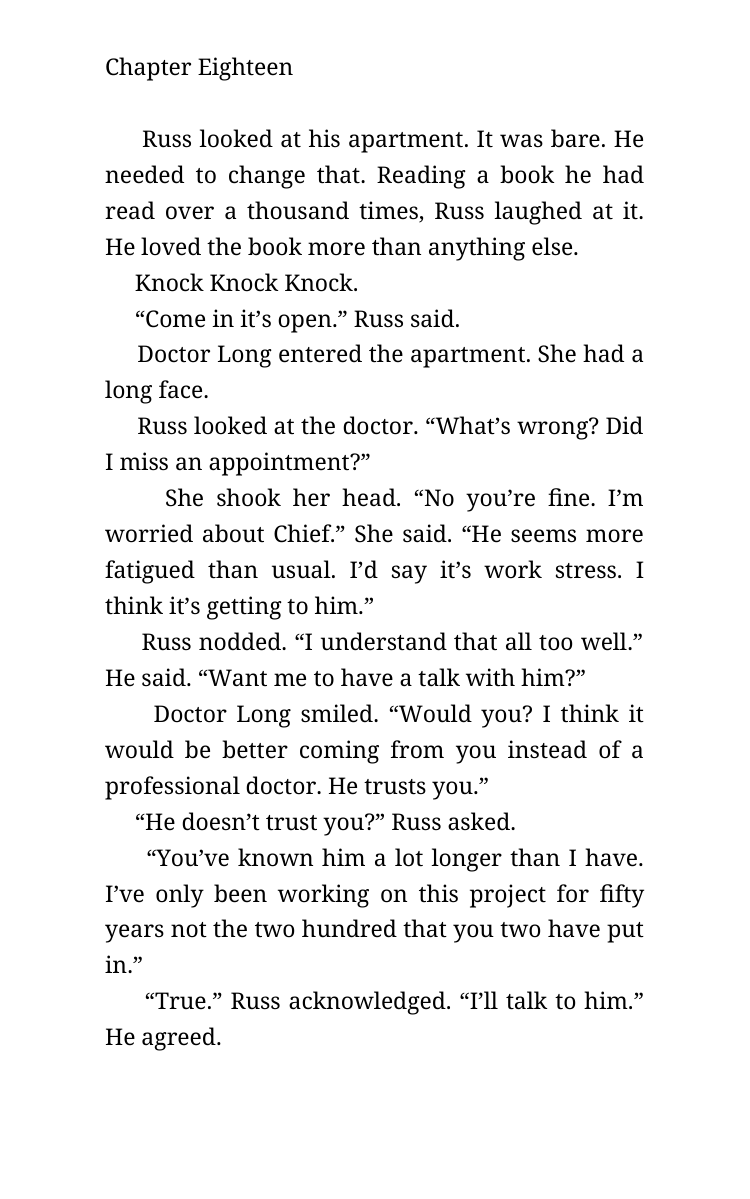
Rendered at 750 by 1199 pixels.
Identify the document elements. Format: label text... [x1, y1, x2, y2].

text Russ looked at his apartment. It was bare. He needed to change that. Reading a book he had read over a thousand times, Russ laughed at it. He loved the book more than anything else. [105, 123, 645, 262]
text “He doesn’t trust you?” Russ asked. [105, 806, 645, 837]
text Chapter Eighteen [105, 51, 645, 82]
text Doctor Long smiled. “Would you? I think it would be better coming from you instead of a professional doctor. He trusts you.” [105, 698, 645, 801]
text Knock Knock Knock. [105, 267, 645, 298]
text “Come in it’s open.” Russ said. [105, 302, 645, 334]
text Russ nodded. “I understand that all too well.” He said. “Want me to have a talk with him?” [105, 626, 645, 693]
text “You’ve known him a lot longer than I have. I’ve only been working on this project for fifty years not the two hundred that you two have put in.” [105, 842, 645, 981]
text She shook her head. “No you’re fine. I’m worried about Chief.” She said. “He seems more fatigued than usual. I’d say it’s work stress. I think it’s getting to him.” [105, 482, 645, 621]
text Doctor Long entered the apartment. She had a long face. [105, 338, 645, 406]
text “True.” Russ acknowledged. “I’ll talk to him.” He agreed. [105, 985, 645, 1052]
text Russ looked at the doctor. “What’s wrong? Did I miss an appointment?” [105, 410, 645, 477]
